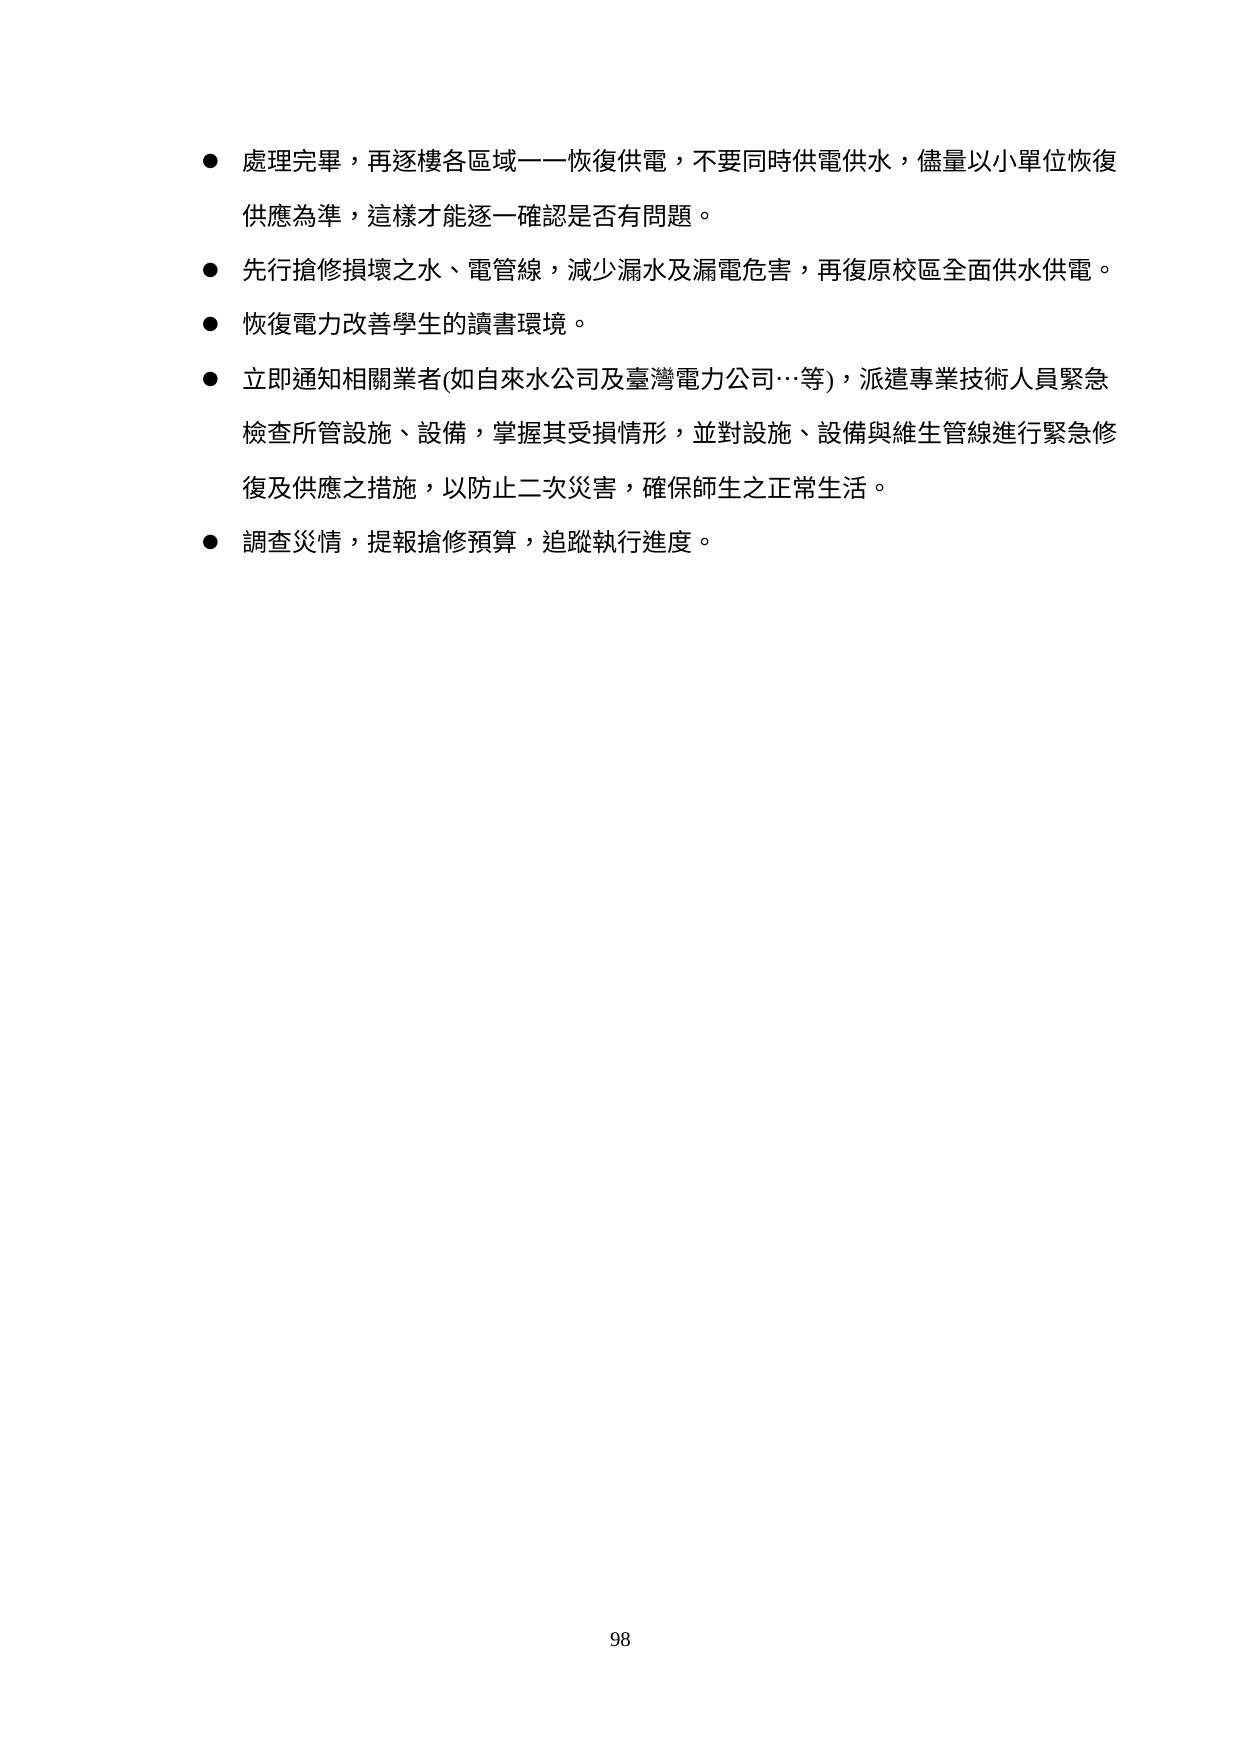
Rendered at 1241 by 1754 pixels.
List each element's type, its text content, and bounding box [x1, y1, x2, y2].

list 立即通知相關業者(如自來水公司及臺灣電力公司…等)，派遣專業技術人員緊急檢查所管設施、設備，掌握其受損情形，並對設施、設備與維生管線進行緊急修復及供應之措施，以防止二次災害，確保師生之正常生活。 [201, 359, 1122, 504]
list 調查災情，提報搶修預算，追蹤執行進度。 [201, 522, 1122, 559]
list 處理完畢，再逐樓各區域一一恢復供電，不要同時供電供水，儘量以小單位恢復供應為準，這樣才能逐一確認是否有問題。 [201, 142, 1122, 232]
list 先行搶修損壞之水、電管線，減少漏水及漏電危害，再復原校區全面供水供電。 [201, 251, 1122, 287]
list 恢復電力改善學生的讀書環境。 [201, 305, 1122, 341]
